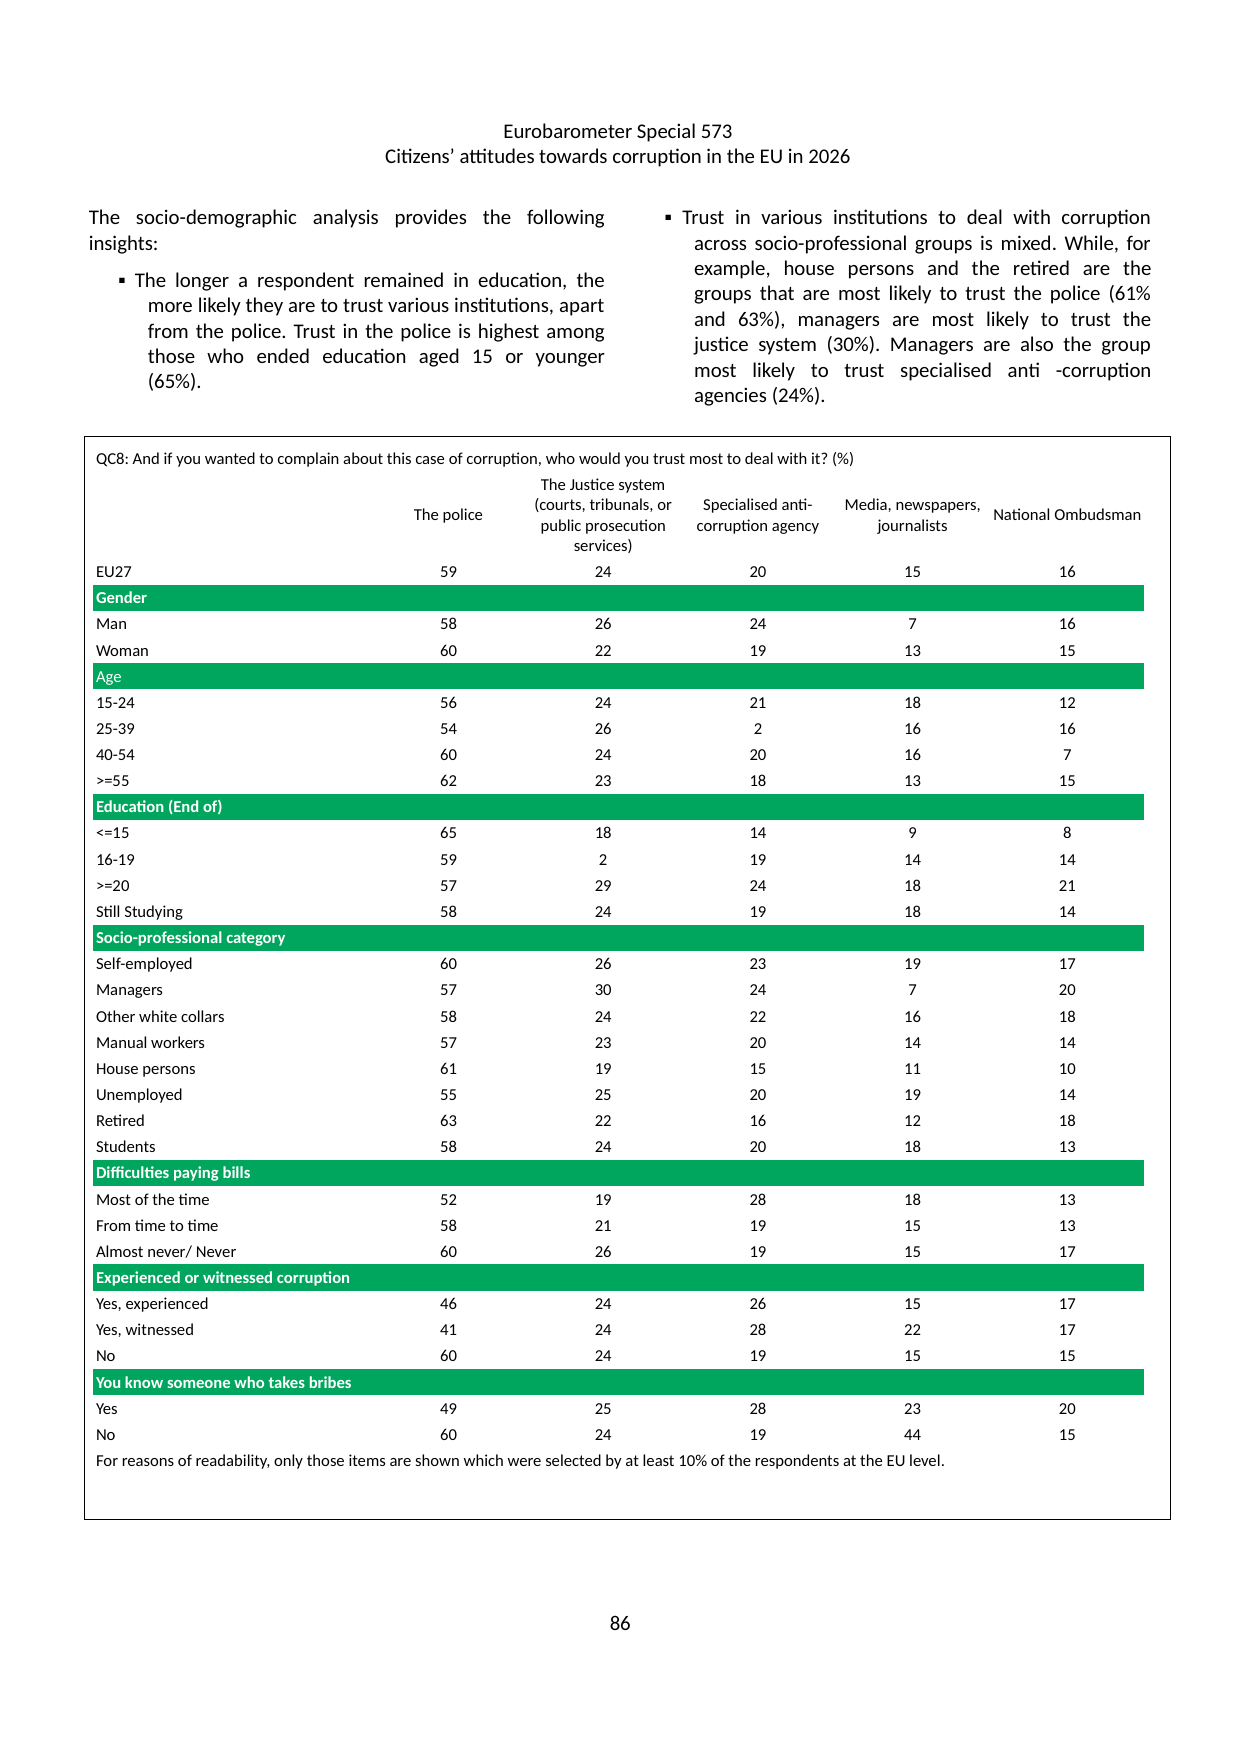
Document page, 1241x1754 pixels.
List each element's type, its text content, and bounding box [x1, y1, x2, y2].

table_cell 13 [990, 1212, 1144, 1238]
table_cell 20 [680, 1134, 835, 1160]
table_cell 23 [526, 768, 680, 794]
table_cell 15 [990, 768, 1144, 794]
table_cell 12 [835, 1108, 990, 1134]
table_cell 62 [371, 768, 526, 794]
table_cell 16 [990, 559, 1144, 584]
table_cell 30 [526, 977, 680, 1003]
table_cell You know someone who takes bribes [93, 1369, 1144, 1395]
table_cell 24 [680, 977, 835, 1003]
table_cell 60 [371, 637, 526, 663]
table_cell 26 [526, 951, 680, 977]
table_cell 20 [680, 1081, 835, 1107]
table_cell Specialised anti-corruption agency [680, 471, 835, 558]
table_cell 18 [526, 820, 680, 846]
table_cell 20 [990, 1395, 1144, 1421]
table_cell 7 [990, 741, 1144, 768]
table_cell 65 [371, 820, 526, 846]
table_cell 7 [835, 977, 990, 1003]
table_cell 18 [680, 768, 835, 794]
table_cell 16-19 [93, 846, 371, 872]
table_cell 13 [990, 1186, 1144, 1212]
table_cell 58 [371, 1003, 526, 1029]
table_cell For reasons of readability, only those items are shown which were selected by at least 10% of the respondents at the EU level. [93, 1448, 1144, 1473]
table_cell 14 [990, 846, 1144, 872]
table_cell 59 [371, 846, 526, 872]
text [85, 437, 1170, 1519]
table_cell 19 [680, 898, 835, 924]
table_cell 15 [680, 1055, 835, 1081]
table_cell 11 [835, 1055, 990, 1081]
table_cell 14 [990, 898, 1144, 924]
table_cell The police [371, 471, 526, 558]
table_cell 15 [835, 1343, 990, 1369]
table_cell 57 [371, 1029, 526, 1055]
table_cell 60 [371, 951, 526, 977]
table_cell 60 [371, 1421, 526, 1447]
text ▪ Trust in various institutions to deal with corruption across socio-professional groups is mixed. While, for example, house persons and the retired are the groups that are most likely to trust the police (61% and 63%), managers are most likely to trust the justice system (30%). Managers are also the group most likely to trust specialised anti -corruption agencies (24%). [664, 204, 1152, 408]
table_cell 28 [680, 1395, 835, 1421]
table_cell 24 [526, 1291, 680, 1317]
table_cell 24 [526, 689, 680, 715]
table_cell 19 [835, 951, 990, 977]
table_cell 24 [526, 1134, 680, 1160]
table_cell Yes, witnessed [93, 1317, 371, 1343]
table_cell 41 [371, 1317, 526, 1343]
table_cell Difficulties paying bills [93, 1160, 1144, 1186]
table_cell 52 [371, 1186, 526, 1212]
table_cell 23 [526, 1029, 680, 1055]
table_cell 2 [526, 846, 680, 872]
table_cell 29 [526, 872, 680, 898]
table_cell 19 [680, 1343, 835, 1369]
table_cell Managers [93, 977, 371, 1003]
table_cell 15 [990, 1343, 1144, 1369]
table_cell Socio-professional category [93, 925, 1144, 951]
table_cell 16 [990, 715, 1144, 741]
table_cell 18 [835, 872, 990, 898]
table_cell 15 [835, 1238, 990, 1264]
table_cell <=15 [93, 820, 371, 846]
table_cell EU27 [93, 559, 371, 584]
table_cell 26 [526, 611, 680, 637]
table_cell 18 [835, 1134, 990, 1160]
table_cell 18 [835, 689, 990, 715]
table_cell 21 [990, 872, 1144, 898]
table_cell 24 [526, 559, 680, 584]
table_cell 54 [371, 715, 526, 741]
table_cell 14 [835, 1029, 990, 1055]
table_cell 18 [990, 1003, 1144, 1029]
table_cell 7 [835, 611, 990, 637]
table_cell 9 [835, 820, 990, 846]
table_cell Most of the time [93, 1186, 371, 1212]
table_cell 13 [990, 1134, 1144, 1160]
table_cell 14 [680, 820, 835, 846]
table_cell 28 [680, 1186, 835, 1212]
table_cell 24 [526, 1421, 680, 1447]
table_cell 19 [680, 1238, 835, 1264]
table_cell Experienced or witnessed corruption [93, 1264, 1144, 1291]
table_cell 18 [990, 1108, 1144, 1134]
table_cell 20 [680, 741, 835, 768]
table_cell 16 [835, 715, 990, 741]
table_cell 2 [680, 715, 835, 741]
table_cell >=55 [93, 768, 371, 794]
table_cell 21 [526, 1212, 680, 1238]
table_cell Woman [93, 637, 371, 663]
table_cell The Justice system (courts, tribunals, or public prosecution services) [526, 471, 680, 558]
table_cell 22 [680, 1003, 835, 1029]
table_cell Manual workers [93, 1029, 371, 1055]
text ▪ The longer a respondent remained in education, the more likely they are to trust various institutions, apart from the police. Trust in the police is highest among those who ended education aged 15 or younger (65%). [118, 267, 605, 394]
table_cell 12 [990, 689, 1144, 715]
table_cell Almost never/ Never [93, 1238, 371, 1264]
table_cell 14 [990, 1029, 1144, 1055]
table_cell 60 [371, 1343, 526, 1369]
table_cell 22 [526, 637, 680, 663]
table_cell 8 [990, 820, 1144, 846]
table_cell 13 [835, 768, 990, 794]
table_cell 19 [680, 637, 835, 663]
table_cell Man [93, 611, 371, 637]
table_cell 58 [371, 611, 526, 637]
table_cell 19 [680, 1421, 835, 1447]
table_cell 19 [835, 1081, 990, 1107]
table_cell 24 [526, 1003, 680, 1029]
table_cell 19 [526, 1186, 680, 1212]
table_cell Yes [93, 1395, 371, 1421]
table_cell 19 [526, 1055, 680, 1081]
table_cell 14 [990, 1081, 1144, 1107]
table_cell 49 [371, 1395, 526, 1421]
table_cell 18 [835, 1186, 990, 1212]
table_cell 60 [371, 1238, 526, 1264]
table_cell 13 [835, 637, 990, 663]
table_cell 20 [680, 1029, 835, 1055]
table_cell National Ombudsman [990, 471, 1144, 558]
table_cell 26 [680, 1291, 835, 1317]
table_cell Still Studying [93, 898, 371, 924]
table_cell 44 [835, 1421, 990, 1447]
table_cell 19 [680, 1212, 835, 1238]
table_cell 57 [371, 872, 526, 898]
table_cell 25-39 [93, 715, 371, 741]
table_cell 20 [990, 977, 1144, 1003]
table_cell 17 [990, 1317, 1144, 1343]
table_cell 17 [990, 951, 1144, 977]
table_cell 16 [835, 1003, 990, 1029]
table_cell 15-24 [93, 689, 371, 715]
text The socio-demographic analysis provides the following insights: [88, 204, 605, 255]
table_cell 10 [990, 1055, 1144, 1081]
table_cell 24 [680, 611, 835, 637]
table_cell 16 [835, 741, 990, 768]
table_cell 18 [835, 898, 990, 924]
table_cell House persons [93, 1055, 371, 1081]
table_cell 15 [835, 559, 990, 584]
table_cell Age [93, 663, 1144, 689]
table_cell [93, 471, 371, 558]
table_cell No [93, 1343, 371, 1369]
table_cell 60 [371, 741, 526, 768]
table_cell 63 [371, 1108, 526, 1134]
table_cell 46 [371, 1291, 526, 1317]
table_cell 58 [371, 898, 526, 924]
table_cell 24 [680, 872, 835, 898]
table_cell Yes, experienced [93, 1291, 371, 1317]
table_cell 23 [680, 951, 835, 977]
table_cell 24 [526, 1343, 680, 1369]
table_cell 15 [835, 1291, 990, 1317]
table_cell 21 [680, 689, 835, 715]
table_cell No [93, 1421, 371, 1447]
table_cell 58 [371, 1212, 526, 1238]
table_cell 24 [526, 1317, 680, 1343]
table_cell 22 [835, 1317, 990, 1343]
table_cell 26 [526, 1238, 680, 1264]
table_cell 24 [526, 741, 680, 768]
table_cell Students [93, 1134, 371, 1160]
table_cell 58 [371, 1134, 526, 1160]
table_cell Other white collars [93, 1003, 371, 1029]
table_cell 16 [680, 1108, 835, 1134]
table_cell 23 [835, 1395, 990, 1421]
table_cell 15 [990, 637, 1144, 663]
table_cell 22 [526, 1108, 680, 1134]
table_cell 56 [371, 689, 526, 715]
table_cell 17 [990, 1238, 1144, 1264]
table_cell Self-employed [93, 951, 371, 977]
table_cell Education (End of) [93, 794, 1144, 820]
table_cell 26 [526, 715, 680, 741]
table_cell 15 [990, 1421, 1144, 1447]
table_cell Unemployed [93, 1081, 371, 1107]
table_cell 24 [526, 898, 680, 924]
table_cell 20 [680, 559, 835, 584]
table_cell 14 [835, 846, 990, 872]
table_cell 55 [371, 1081, 526, 1107]
table_cell 57 [371, 977, 526, 1003]
table_cell 25 [526, 1395, 680, 1421]
table_cell >=20 [93, 872, 371, 898]
table_cell 19 [680, 846, 835, 872]
table_cell 28 [680, 1317, 835, 1343]
table_cell Gender [93, 585, 1144, 611]
table_cell 17 [990, 1291, 1144, 1317]
table_cell 15 [835, 1212, 990, 1238]
table_header QC8: And if you wanted to complain about this case of corruption, who would you trust most to deal with it? (%) [93, 445, 1144, 471]
table_cell From time to time [93, 1212, 371, 1238]
table_cell 59 [371, 559, 526, 584]
table_cell Retired [93, 1108, 371, 1134]
table_cell 61 [371, 1055, 526, 1081]
table_cell 25 [526, 1081, 680, 1107]
table_cell 40-54 [93, 741, 371, 768]
table_cell Media, newspapers, journalists [835, 471, 990, 558]
table_cell 16 [990, 611, 1144, 637]
